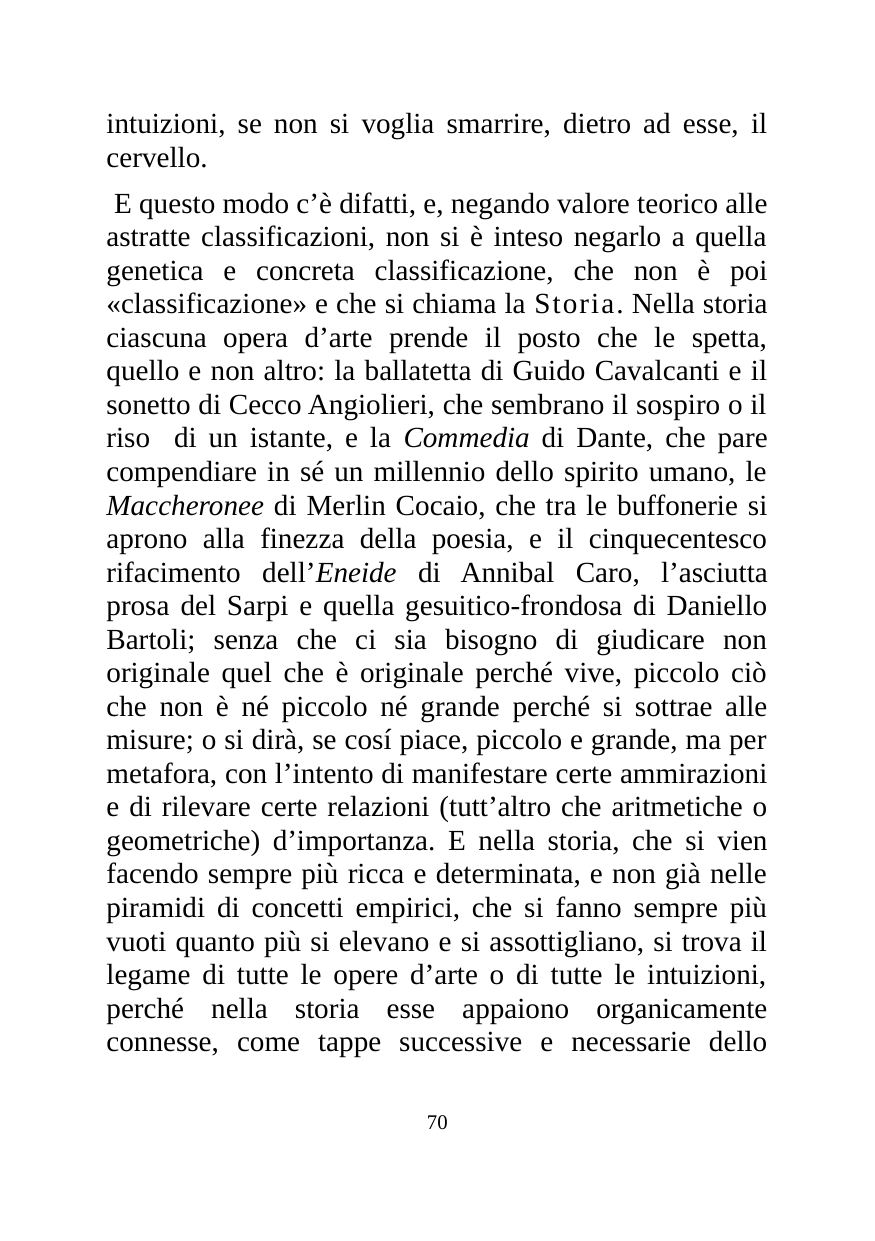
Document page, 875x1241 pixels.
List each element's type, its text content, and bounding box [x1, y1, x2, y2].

text E questo modo c’è difatti, e, negando valore teorico alle astratte classificazioni, non si è inteso negarlo a quella genetica e concreta classificazione, che non è poi «classificazione» e che si chiama la Storia. Nella storia ciascuna opera d’arte prende il posto che le spetta, quello e non altro: la ballatetta di Guido Cavalcanti e il sonetto di Cecco Angiolieri, che sembrano il sospiro o il riso di un istante, e la Commedia di Dante, che pare compendiare in sé un millennio dello spirito umano, le Maccheronee di Merlin Cocaio, che tra le buffonerie si aprono alla finezza della poesia, e il cinquecentesco rifacimento dell’Eneide di Annibal Caro, l’asciutta prosa del Sarpi e quella gesuitico-frondosa di Daniello Bartoli; senza che ci sia bisogno di giudicare non originale quel che è originale perché vive, piccolo ciò che non è né piccolo né grande perché si sottrae alle misure; o si dirà, se cosí piace, piccolo e grande, ma per metafora, con l’intento di manifestare certe ammirazioni e di rilevare certe relazioni (tutt’altro che aritmetiche o geometriche) d’importanza. E nella storia, che si vien facendo sempre più ricca e determinata, e non già nelle piramidi di concetti empirici, che si fanno sempre più vuoti quanto più si elevano e si assottigliano, si trova il legame di tutte le opere d’arte o di tutte le intuizioni, perché nella storia esse appaiono organicamente connesse, come tappe successive e necessarie dello [106, 186, 768, 1058]
text intuizioni, se non si voglia smarrire, dietro ad esse, il cervello. [106, 106, 768, 173]
